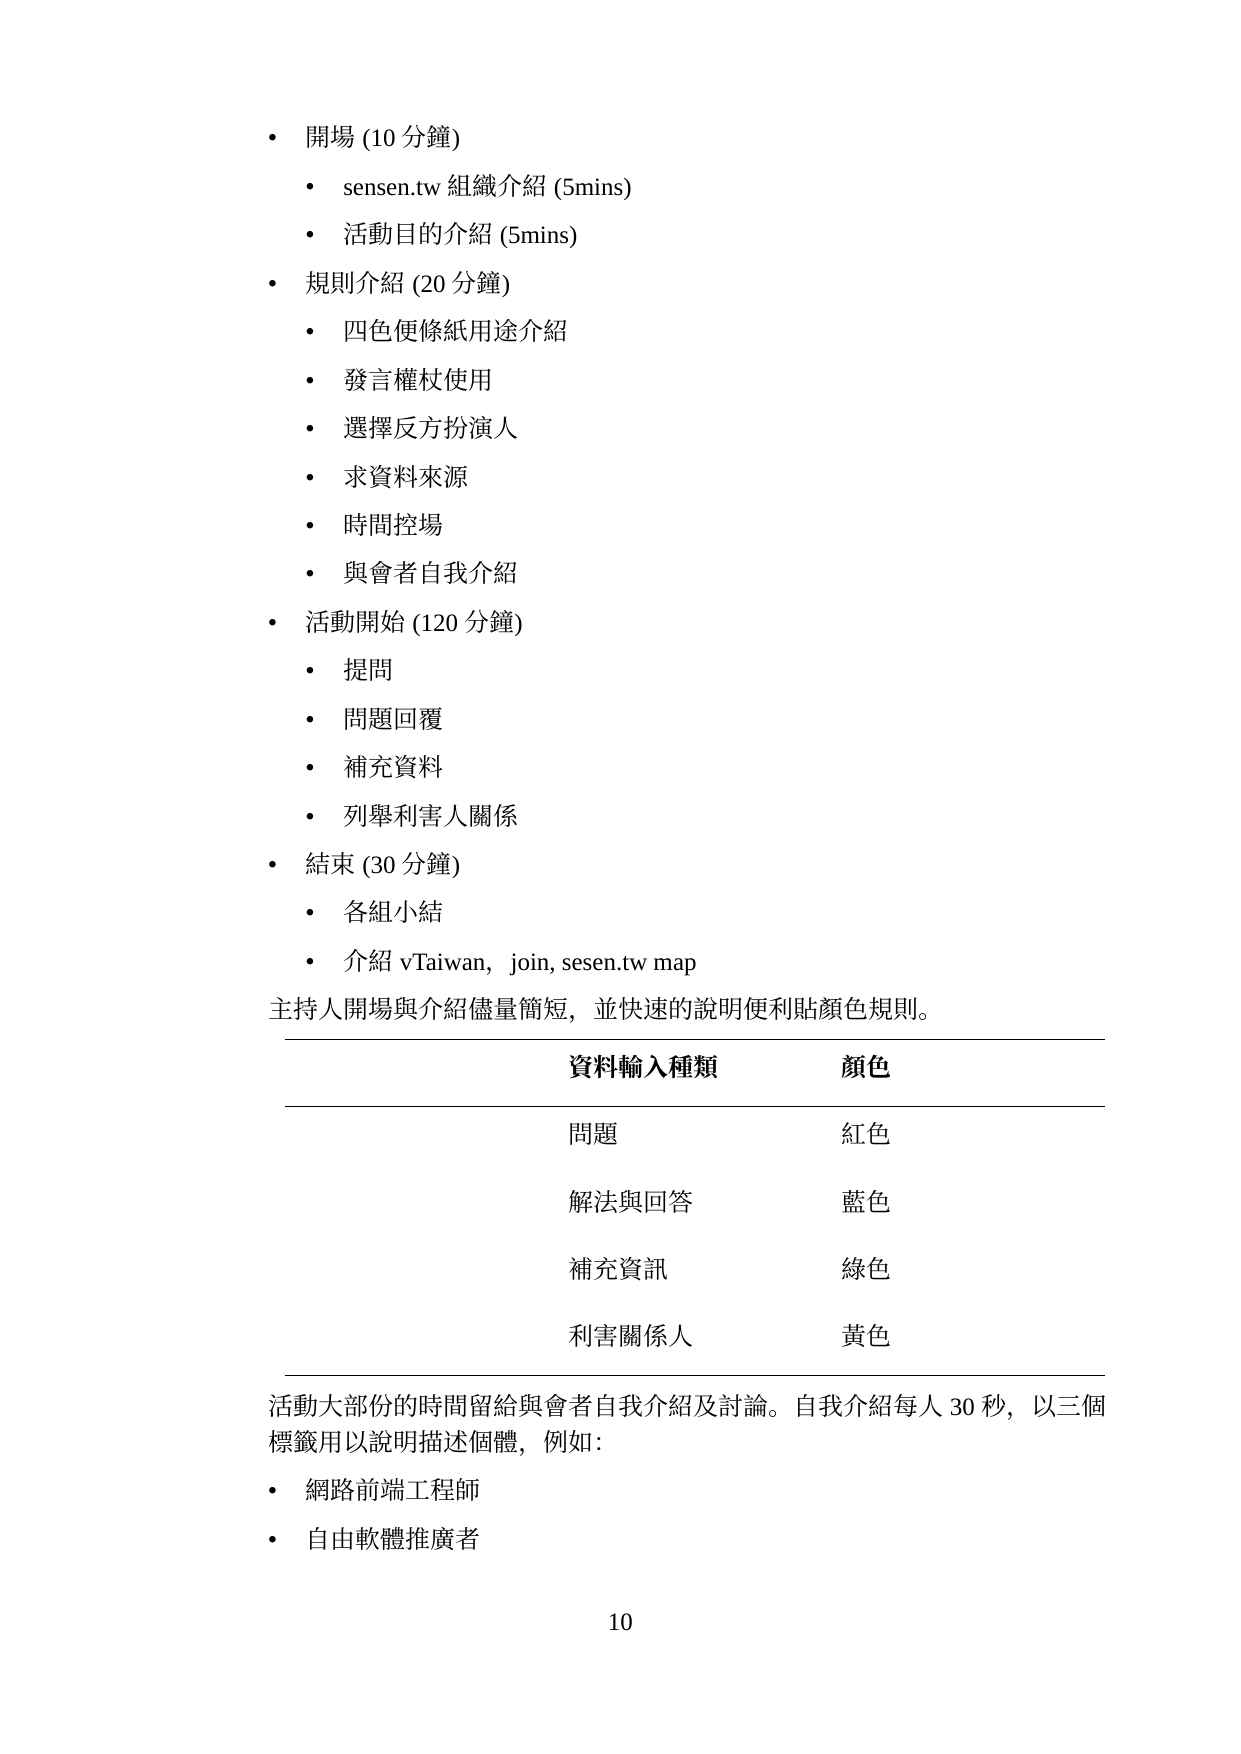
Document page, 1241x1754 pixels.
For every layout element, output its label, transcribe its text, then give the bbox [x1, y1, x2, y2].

table_header 資料輸入種類 [559, 1040, 832, 1106]
list 提問 [306, 651, 1122, 687]
list 時間控場 [306, 506, 1122, 542]
list 活動開始 (120 分鐘) [268, 602, 1122, 638]
list 問題回覆 [306, 699, 1122, 735]
list 列舉利害人關係 [306, 796, 1122, 832]
list 活動大部份的時間留給與會者自我介紹及討論。自我介紹每人 30 秒，以三個標籤用以說明描述個體，例如： [231, 1386, 1122, 1458]
table_cell [285, 1240, 558, 1307]
list 活動目的介紹 (5mins) [306, 215, 1122, 251]
list 自由軟體推廣者 [268, 1519, 1122, 1555]
table_cell [285, 1308, 558, 1374]
table_cell [285, 1107, 558, 1173]
list 求資料來源 [306, 457, 1122, 493]
list 開場 (10 分鐘) [268, 118, 1122, 154]
list 主持人開場與介紹儘量簡短，並快速的說明便利貼顏色規則。 [231, 990, 1122, 1026]
table_header 顏色 [832, 1040, 1105, 1106]
list 與會者自我介紹 [306, 554, 1122, 590]
list 補充資料 [306, 748, 1122, 784]
table_cell 補充資訊 [559, 1240, 832, 1307]
list 網路前端工程師 [268, 1471, 1122, 1507]
list 選擇反方扮演人 [306, 409, 1122, 445]
list 結束 (30 分鐘) [268, 845, 1122, 881]
table_cell 黃色 [832, 1308, 1105, 1374]
table_cell [285, 1173, 558, 1240]
table_cell 解法與回答 [559, 1173, 832, 1240]
list 發言權杖使用 [306, 360, 1122, 396]
table_header [285, 1040, 558, 1106]
table_cell 利害關係人 [559, 1308, 832, 1374]
list 四色便條紙用途介紹 [306, 312, 1122, 348]
table_cell 問題 [559, 1107, 832, 1173]
list 介紹 vTaiwan，join, sesen.tw map [306, 942, 1122, 977]
table_cell 藍色 [832, 1173, 1105, 1240]
table_cell 綠色 [832, 1240, 1105, 1307]
list 各組小結 [306, 893, 1122, 929]
list 規則介紹 (20 分鐘) [268, 263, 1122, 299]
table_cell 紅色 [832, 1107, 1105, 1173]
list sensen.tw 組織介紹 (5mins) [306, 167, 1122, 202]
